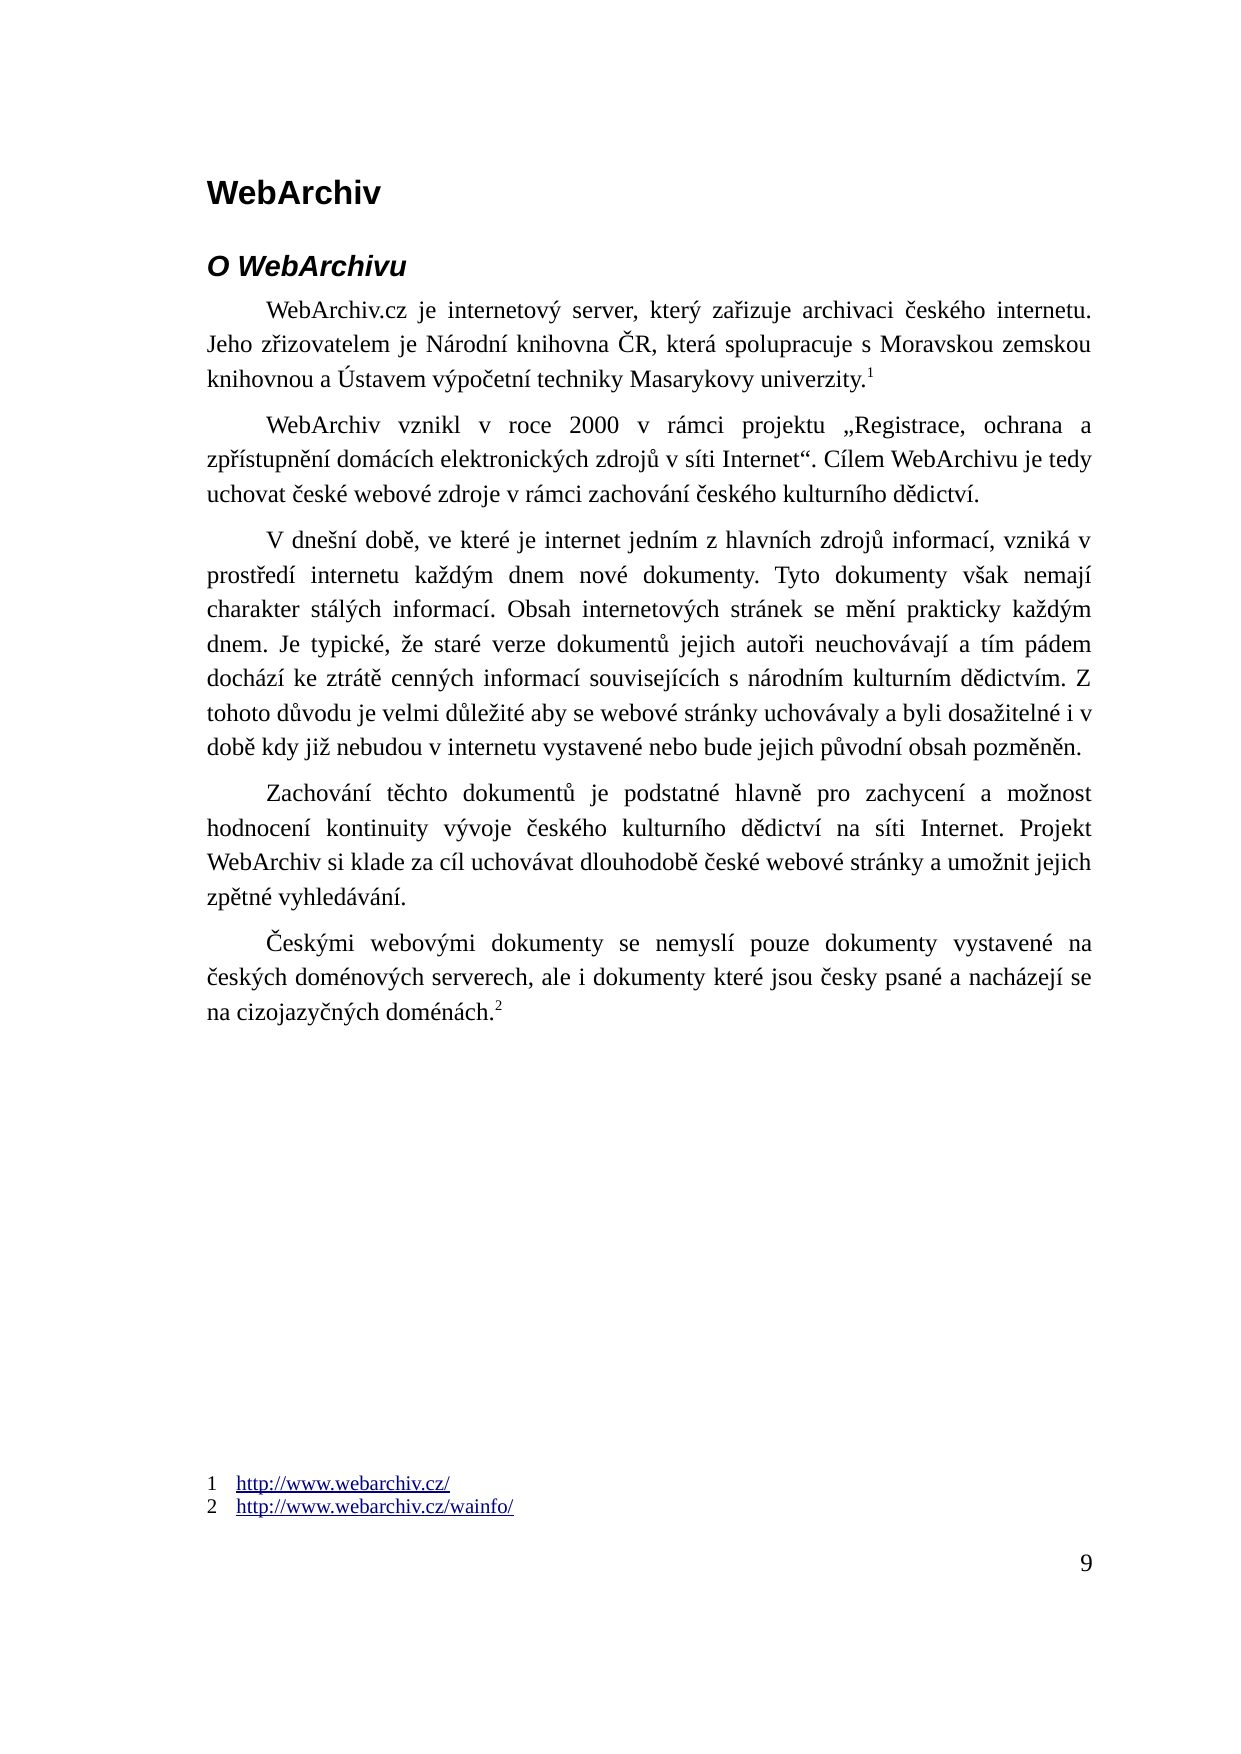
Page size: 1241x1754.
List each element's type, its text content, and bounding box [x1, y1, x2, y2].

text http://www.webarchiv.cz/wainfo/ [207, 1494, 1093, 1518]
text Českými webovými dokumenty se nemyslí pouze dokumenty vystavené na českých doménových serverech, ale i dokumenty které jsou česky psané a nacházejí se na cizojazyčných doménách. [207, 928, 1093, 1026]
text Zachování těchto dokumentů je podstatné hlavně pro zachycení a možnost hodnocení kontinuity vývoje českého kulturního dědictví na síti Internet. Projekt WebArchiv si klade za cíl uchovávat dlouhodobě české webové stránky a umožnit jejich zpětné vyhledávání. [207, 778, 1093, 911]
text http://www.webarchiv.cz/ [207, 1470, 1093, 1494]
subtitle WebArchiv [207, 173, 1093, 211]
text WebArchiv vznikl v roce 2000 v rámci projektu „Registrace, ochrana a zpřístupnění domácích elektronických zdrojů v síti Internet“. Cílem WebArchivu je tedy uchovat české webové zdroje v rámci zachování českého kulturního dědictví. [207, 410, 1093, 508]
subtitle O WebArchivu [207, 249, 1093, 282]
text V dnešní době, ve které je internet jedním z hlavních zdrojů informací, vzniká v prostředí internetu každým dnem nové dokumenty. Tyto dokumenty však nemají charakter stálých informací. Obsah internetových stránek se mění prakticky každým dnem. Je typické, že staré verze dokumentů jejich autoři neuchovávají a tím pádem dochází ke ztrátě cenných informací souvisejících s národním kulturním dědictvím. Z tohoto důvodu je velmi důležité aby se webové stránky uchovávaly a byli dosažitelné i v době kdy již nebudou v internetu vystavené nebo bude jejich původní obsah pozměněn. [207, 525, 1093, 761]
text WebArchiv.cz je internetový server, který zařizuje archivaci českého internetu. Jeho zřizovatelem je Národní knihovna ČR, která spolupracuje s Moravskou zemskou knihovnou a Ústavem výpočetní techniky Masarykovy univerzity. [207, 295, 1093, 392]
